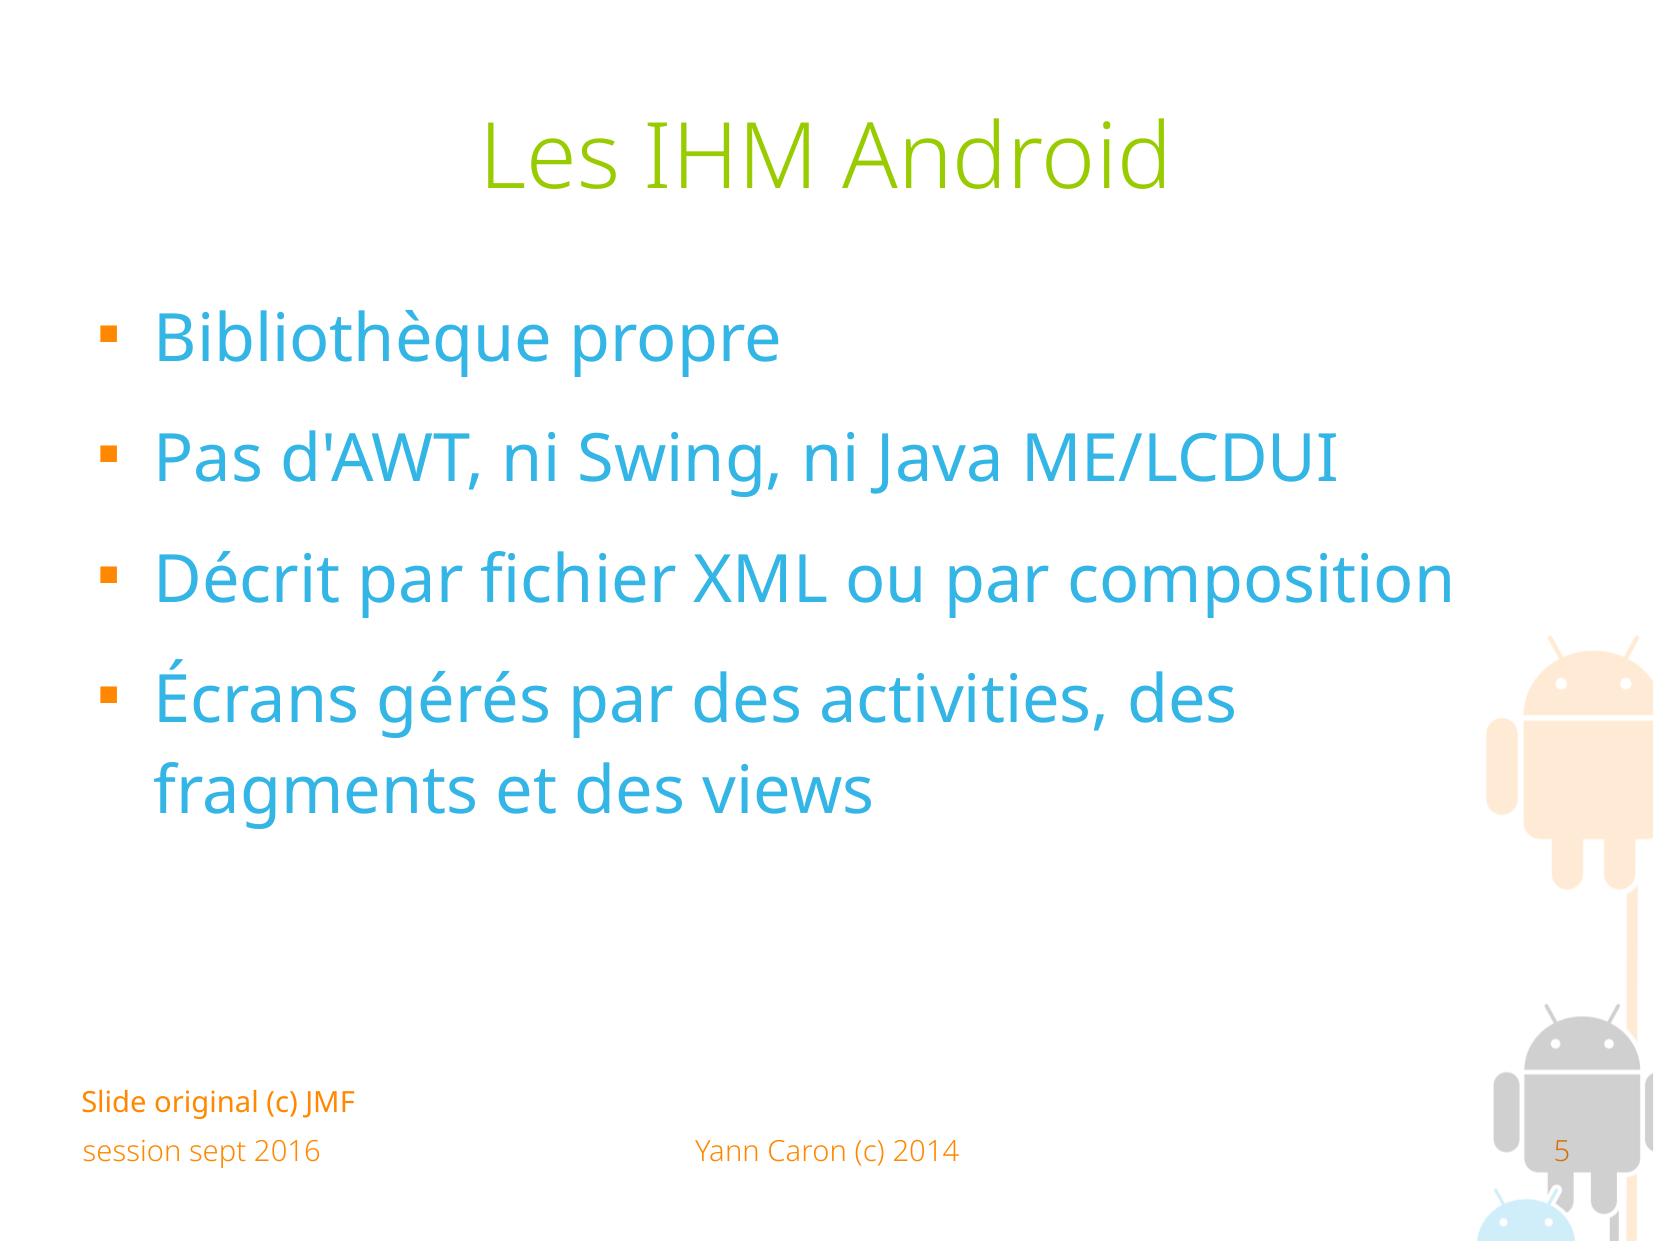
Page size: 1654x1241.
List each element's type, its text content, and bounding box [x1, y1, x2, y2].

title Les IHM Android [82, 49, 1571, 257]
list Bibliothèque propre Pas d'AWT, ni Swing, ni Java ME/LCDUI Décrit par fichier XML ou par composition Écrans gérés par des activities, des fragments et des views [82, 290, 1571, 1010]
text_box Slide original (c) JMF [66, 1073, 379, 1123]
picture [240, 423, 1654, 1241]
